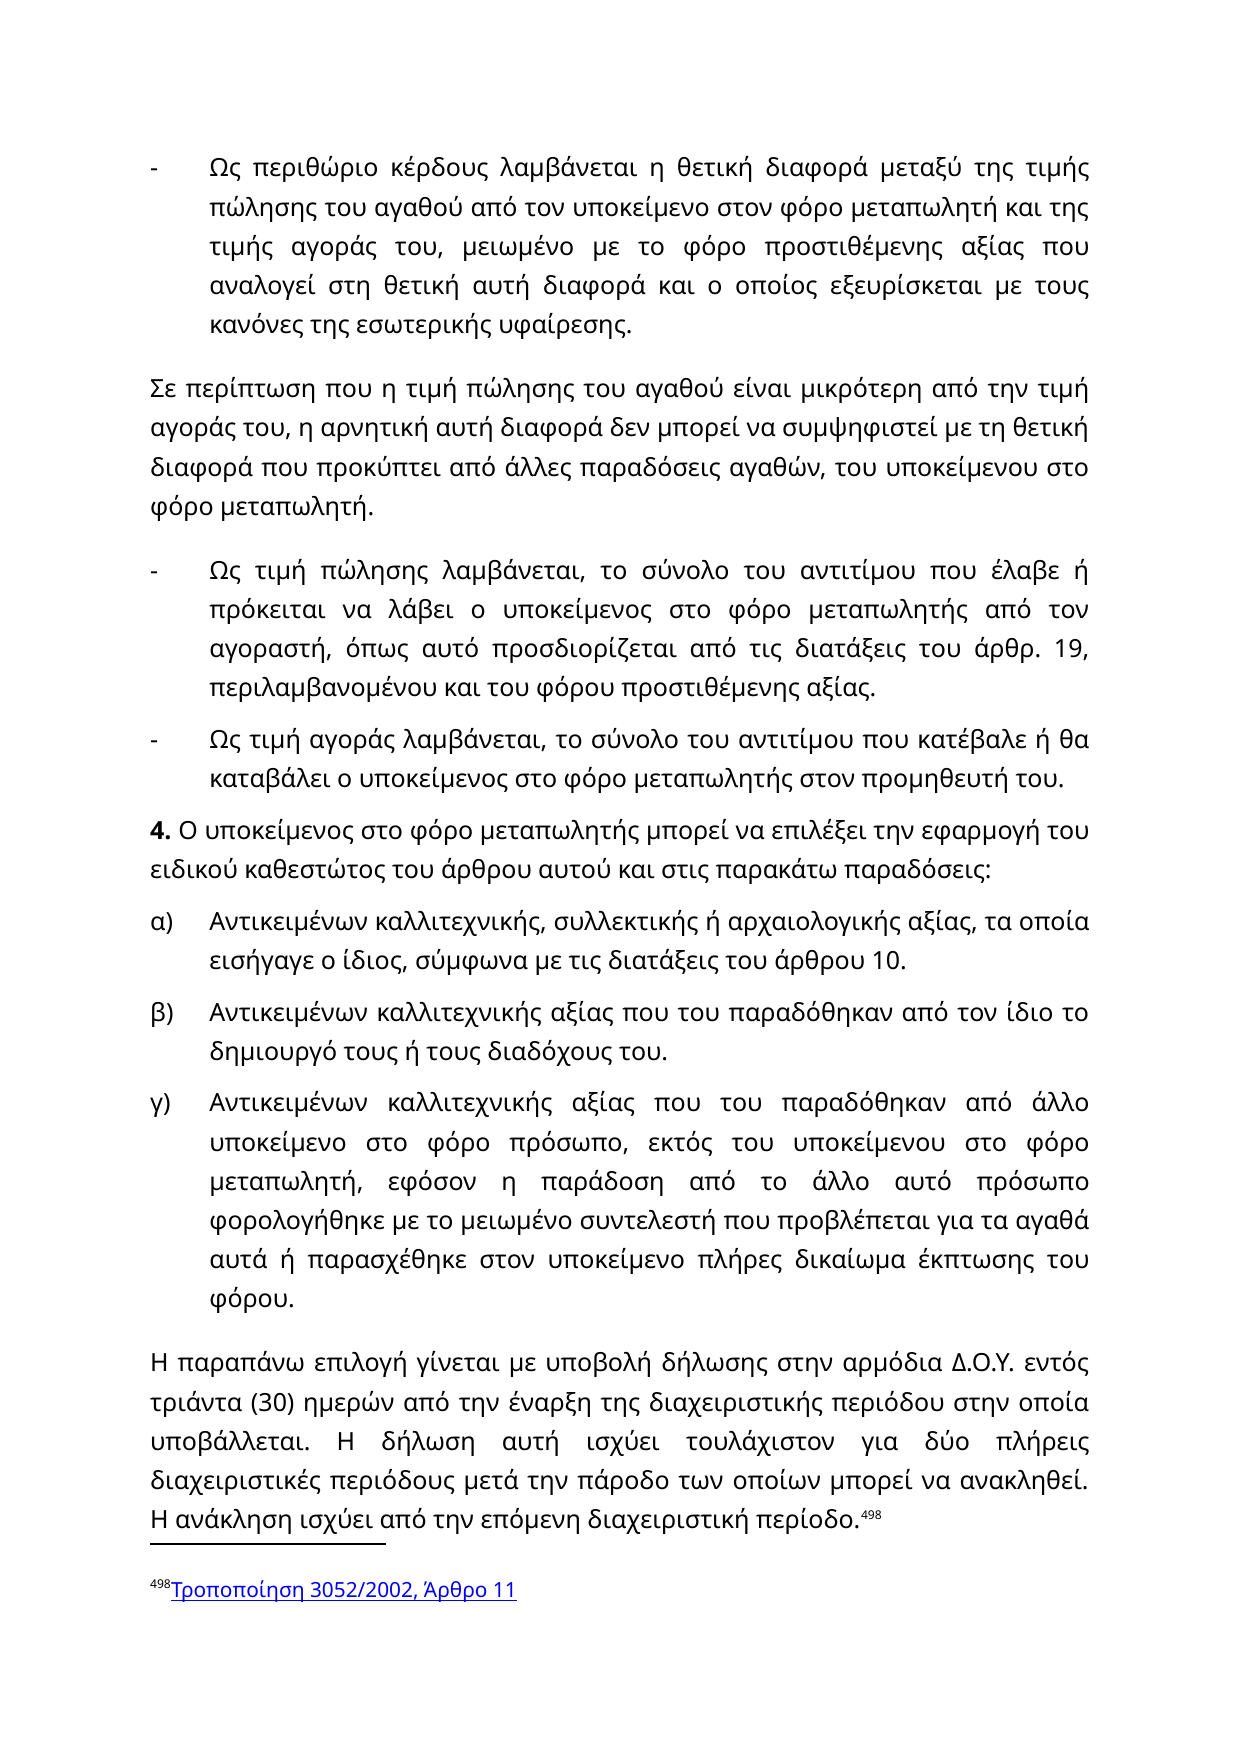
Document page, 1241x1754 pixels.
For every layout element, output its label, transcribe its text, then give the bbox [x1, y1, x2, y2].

list - Ως τιμή πώλησης λαμβάνεται, το σύνολο του αντιτίμου που έλαβε ή πρόκειται να λάβει ο υποκείμενος στο φόρο μεταπωλητής από τον αγοραστή, όπως αυτό προσδιορίζεται από τις διατάξεις του άρθρ. 19, περιλαμβανομένου και του φόρου προστιθέμενης αξίας. [150, 552, 1090, 704]
list β) Αντικειμένων καλλιτεχνικής αξίας που του παραδόθηκαν από τον ίδιο το δημιουργό τους ή τους διαδόχους του. [150, 994, 1090, 1067]
list γ) Αντικειμένων καλλιτεχνικής αξίας που του παραδόθηκαν από άλλο υποκείμενο στο φόρο πρόσωπο, εκτός του υποκείμενου στο φόρο μεταπωλητή, εφόσον η παράδοση από το άλλο αυτό πρόσωπο φορολογήθηκε με το μειωμένο συντελεστή που προβλέπεται για τα αγαθά αυτά ή παρασχέθηκε στον υποκείμενο πλήρες δικαίωμα έκπτωσης του φόρου. [150, 1085, 1090, 1315]
list α) Αντικειμένων καλλιτεχνικής, συλλεκτικής ή αρχαιολογικής αξίας, τα οποία εισήγαγε ο ίδιος, σύμφωνα με τις διατάξεις του άρθρου 10. [150, 903, 1090, 977]
text Η παραπάνω επιλογή γίνεται με υποβολή δήλωσης στην αρμόδια Δ.Ο.Υ. εντός τριάντα (30) ημερών από την έναρξη της διαχειριστικής περιόδου στην οποία υποβάλλεται. Η δήλωση αυτή ισχύει τουλάχιστον για δύο πλήρεις διαχειριστικές περιόδους μετά την πάροδο των οποίων μπορεί να ανακληθεί. Η ανάκληση ισχύει από την επόμενη διαχειριστική περίοδο. [150, 1345, 1090, 1536]
text Τροποποίηση 3052/2002, Άρθρο 11 [150, 1576, 1090, 1604]
text 4. Ο υποκείμενος στο φόρο μεταπωλητής μπορεί να επιλέξει την εφαρμογή του ειδικού καθεστώτος του άρθρου αυτού και στις παρακάτω παραδόσεις: [150, 812, 1090, 886]
text Σε περίπτωση που η τιμή πώλησης του αγαθού είναι μικρότερη από την τιμή αγοράς του, η αρνητική αυτή διαφορά δεν μπορεί να συμψηφιστεί με τη θετική διαφορά που προκύπτει από άλλες παραδόσεις αγαθών, του υποκείμενου στο φόρο μεταπωλητή. [150, 371, 1090, 522]
list - Ως περιθώριο κέρδους λαμβάνεται η θετική διαφορά μεταξύ της τιμής πώλησης του αγαθού από τον υποκείμενο στον φόρο μεταπωλητή και της τιμής αγοράς του, μειωμένο με το φόρο προστιθέμενης αξίας που αναλογεί στη θετική αυτή διαφορά και ο οποίος εξευρίσκεται με τους κανόνες της εσωτερικής υφαίρεσης. [150, 150, 1090, 341]
list - Ως τιμή αγοράς λαμβάνεται, το σύνολο του αντιτίμου που κατέβαλε ή θα καταβάλει ο υποκείμενος στο φόρο μεταπωλητής στον προμηθευτή του. [150, 722, 1090, 795]
